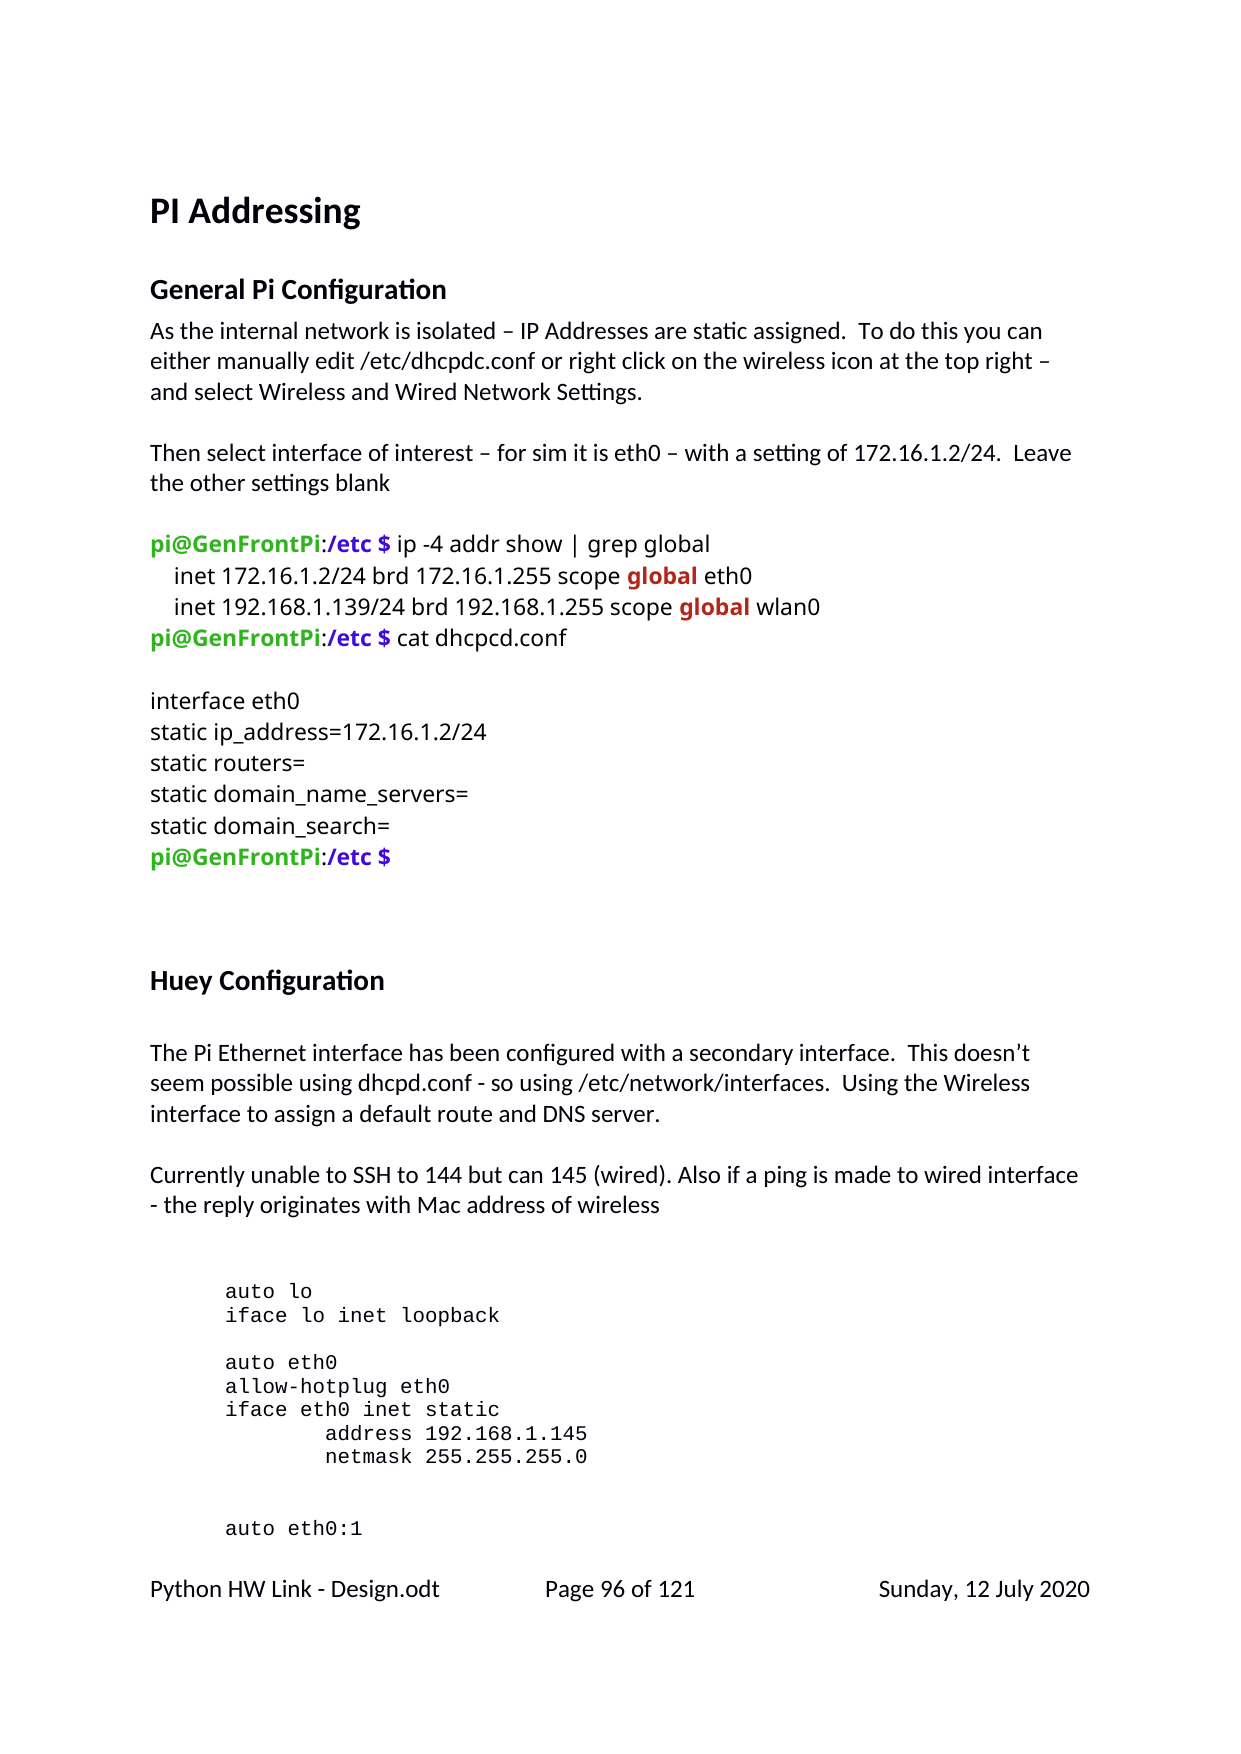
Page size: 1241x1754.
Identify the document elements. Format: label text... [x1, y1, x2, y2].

text interface eth0 [150, 685, 1090, 716]
text Then select interface of interest – for sim it is eth0 – with a setting of 172.16.1.2/24. Leave the other settings blank [150, 437, 1090, 498]
text static domain_search= [150, 810, 1090, 841]
text pi@GenFrontPi:/etc $ cat dhcpcd.conf [150, 622, 1090, 653]
text As the internal network is isolated – IP Addresses are static assigned. To do this you can either manually edit /etc/dhcpdc.conf or right click on the wireless icon at the top right – and select Wireless and Wired Network Settings. [150, 315, 1090, 406]
subtitle PI Addressing [150, 187, 1090, 233]
text static ip_address=172.16.1.2/24 [150, 716, 1090, 747]
subtitle Huey Configuration [150, 962, 1090, 998]
text static domain_name_servers= [150, 778, 1090, 810]
text static routers= [150, 747, 1090, 778]
text auto lo iface lo inet loopback auto eth0 allow-hotplug eth0 iface eth0 inet static address 192.168.1.145 netmask 255.255.255.0 auto eth0:1 [225, 1251, 1090, 1541]
text pi@GenFrontPi:/etc $ [150, 841, 1090, 872]
text Currently unable to SSH to 144 but can 145 (wired). Also if a ping is made to wired interface - the reply originates with Mac address of wireless [150, 1159, 1090, 1220]
subtitle General Pi Configuration [150, 271, 1090, 306]
text The Pi Ethernet interface has been configured with a secondary interface. This doesn’t seem possible using dhcpd.conf - so using /etc/network/interfaces. Using the Wireless interface to assign a default route and DNS server. [150, 1037, 1090, 1128]
text inet 192.168.1.139/24 brd 192.168.1.255 scope global wlan0 [150, 591, 1090, 622]
text inet 172.16.1.2/24 brd 172.16.1.255 scope global eth0 [150, 560, 1090, 591]
text pi@GenFrontPi:/etc $ ip -4 addr show | grep global [150, 528, 1090, 560]
